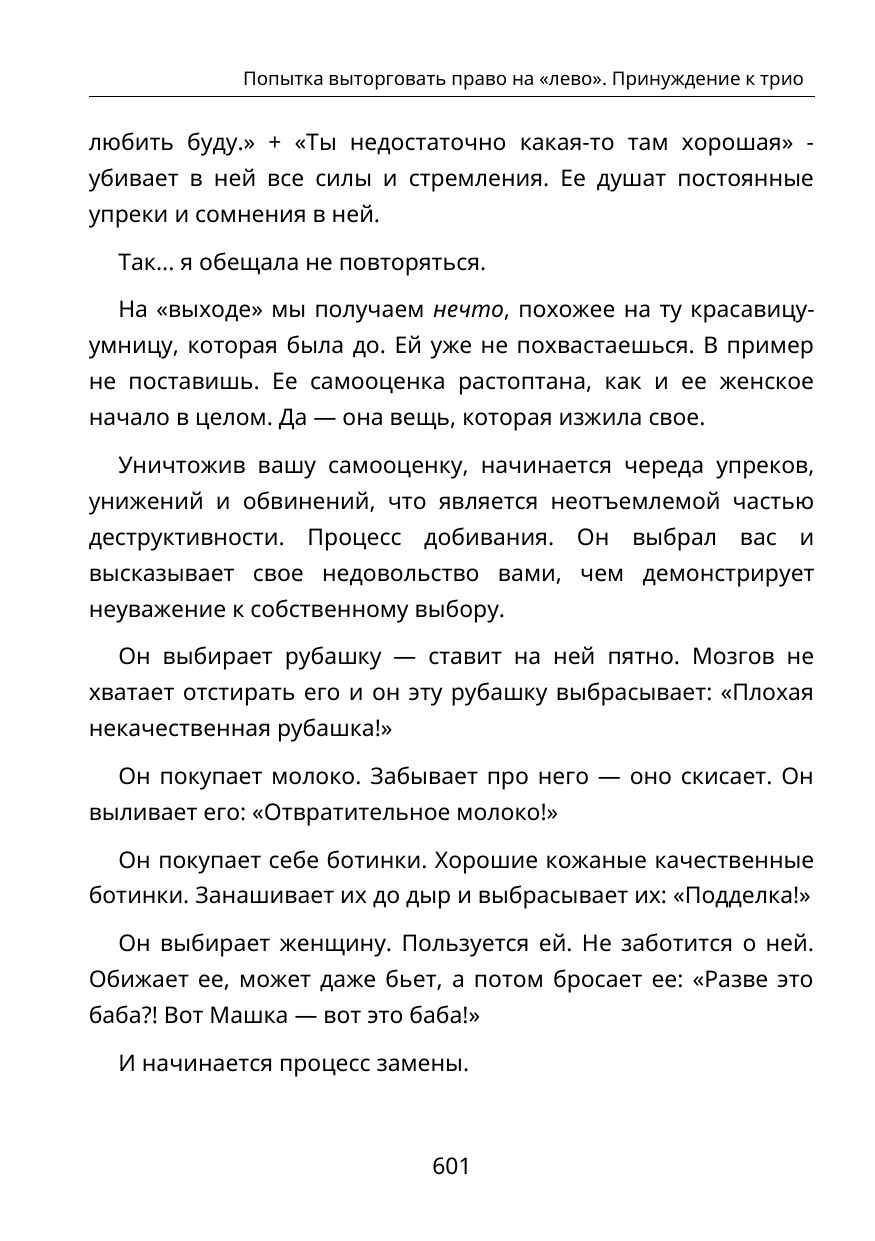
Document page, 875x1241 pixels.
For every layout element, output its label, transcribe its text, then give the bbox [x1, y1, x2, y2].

text Он выбирает женщину. Пользуется ей. Не заботится о ней. Обижает ее, может даже бьет, а потом бросает ее: «Разве это баба?! Вот Машка — вот это баба!» [88, 927, 815, 1030]
text И начинается процесс замены. [88, 1047, 815, 1078]
text Он покупает молоко. Забывает про него — оно скисает. Он выливает его: «Отвратительное молоко!» [88, 760, 815, 827]
text любить буду.» + «Ты недостаточно какая-то там хорошая» - убивает в ней все силы и стремления. Ее душат постоянные упреки и сомнения в ней. [88, 126, 815, 229]
text Так... я обещала не повторяться. [88, 246, 815, 277]
text Он покупает себе ботинки. Хорошие кожаные качественные ботинки. Занашивает их до дыр и выбрасывает их: «Подделка!» [88, 843, 815, 911]
text На «выходе» мы получаем нечто, похожее на ту красавицу-умницу, которая была до. Ей уже не похвастаешься. В пример не поставишь. Ее самооценка растоптана, как и ее женское начало в целом. Да — она вещь, которая изжила свое. [88, 293, 815, 432]
text Уничтожив вашу самооценку, начинается череда упреков, унижений и обвинений, что является неотъемлемой частью деструктивности. Процесс добивания. Он выбрал вас и высказывает свое недовольство вами, чем демонстрирует неуважение к собственному выбору. [88, 449, 815, 624]
text Он выбирает рубашку — ставит на ней пятно. Мозгов не хватает отстирать его и он эту рубашку выбрасывает: «Плохая некачественная рубашка!» [88, 640, 815, 743]
